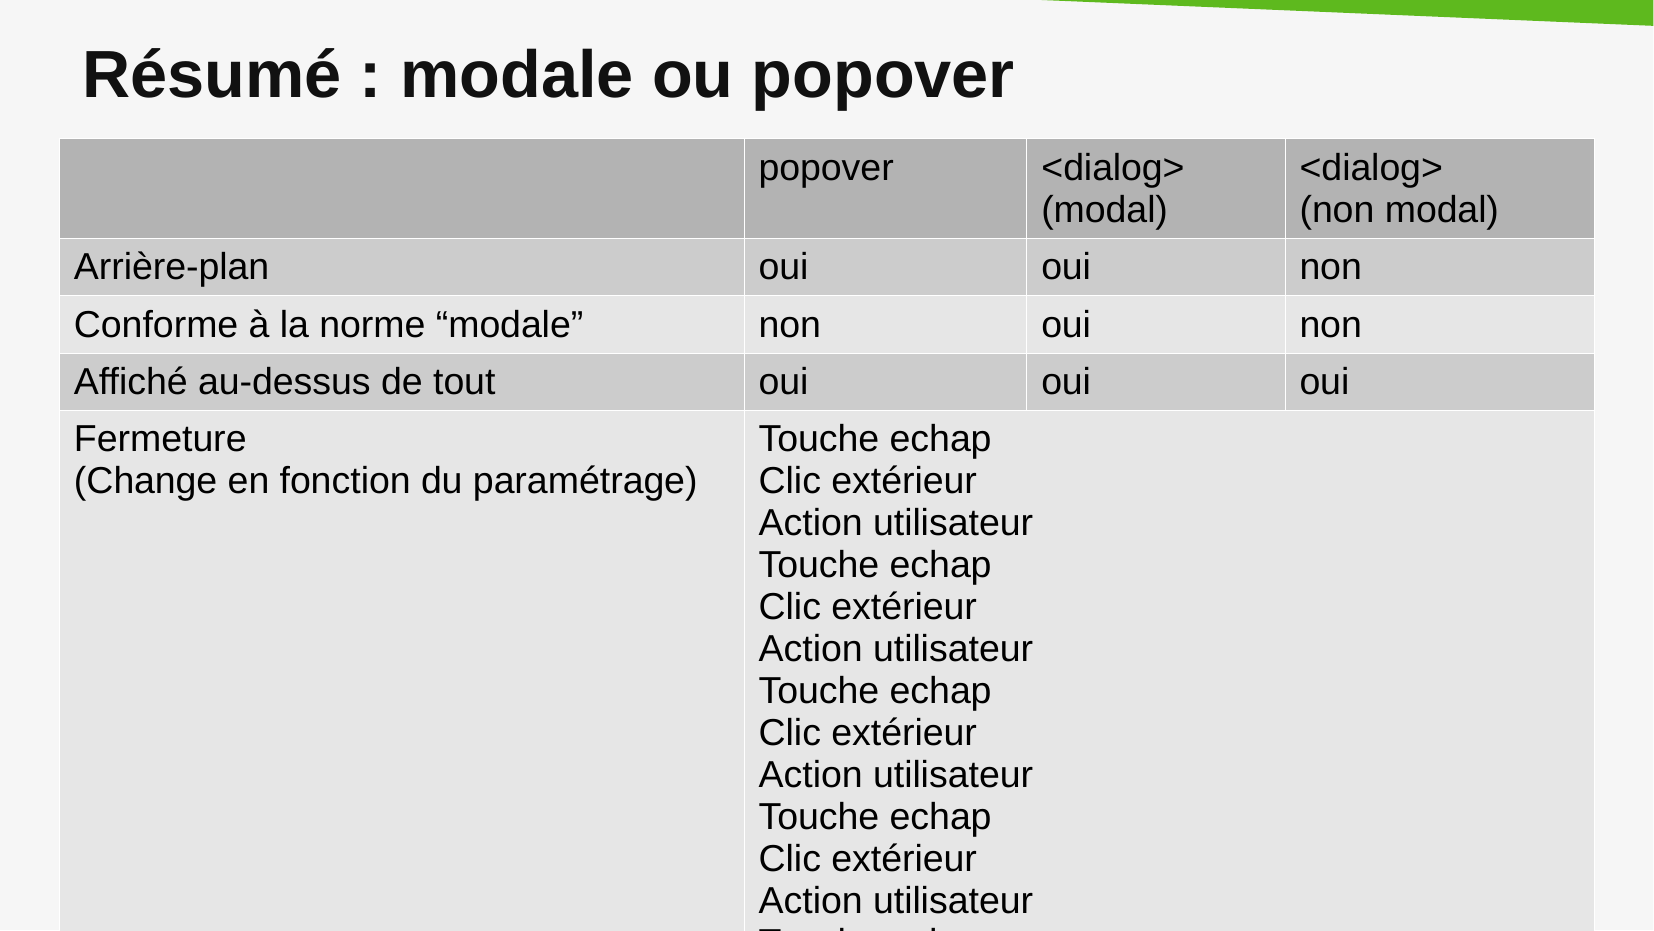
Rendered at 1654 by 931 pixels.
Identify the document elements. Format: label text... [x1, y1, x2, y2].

table_cell Affiché au-dessus de tout [60, 354, 744, 410]
table_header <dialog> (non modal) [1286, 139, 1594, 238]
table_cell non [1286, 239, 1594, 295]
table_cell oui [745, 239, 1026, 295]
text_box [1041, 0, 1654, 26]
table_cell Conforme à la norme “modale” [60, 296, 744, 353]
table_cell oui [1286, 354, 1594, 410]
table_header popover [745, 139, 1026, 238]
table_cell non [1286, 296, 1594, 353]
table_cell Fermeture (Change en fonction du paramétrage) [60, 411, 744, 931]
table_cell oui [1027, 239, 1285, 295]
table_header <dialog> (modal) [1027, 139, 1285, 238]
table_cell Touche echap Clic extérieur Action utilisateur Touche echap Clic extérieur Action utilisateur Touche echap Clic extérieur Action utilisateur Touche echap Clic extérieur Action utilisateur [745, 411, 1594, 931]
table_cell oui [1027, 354, 1285, 410]
table_cell oui [1027, 296, 1285, 353]
table_cell non [745, 296, 1026, 353]
table_cell Arrière-plan [60, 239, 744, 295]
title Résumé : modale ou popover [82, 37, 1571, 114]
table_cell oui [745, 354, 1026, 410]
table_header [60, 139, 744, 238]
